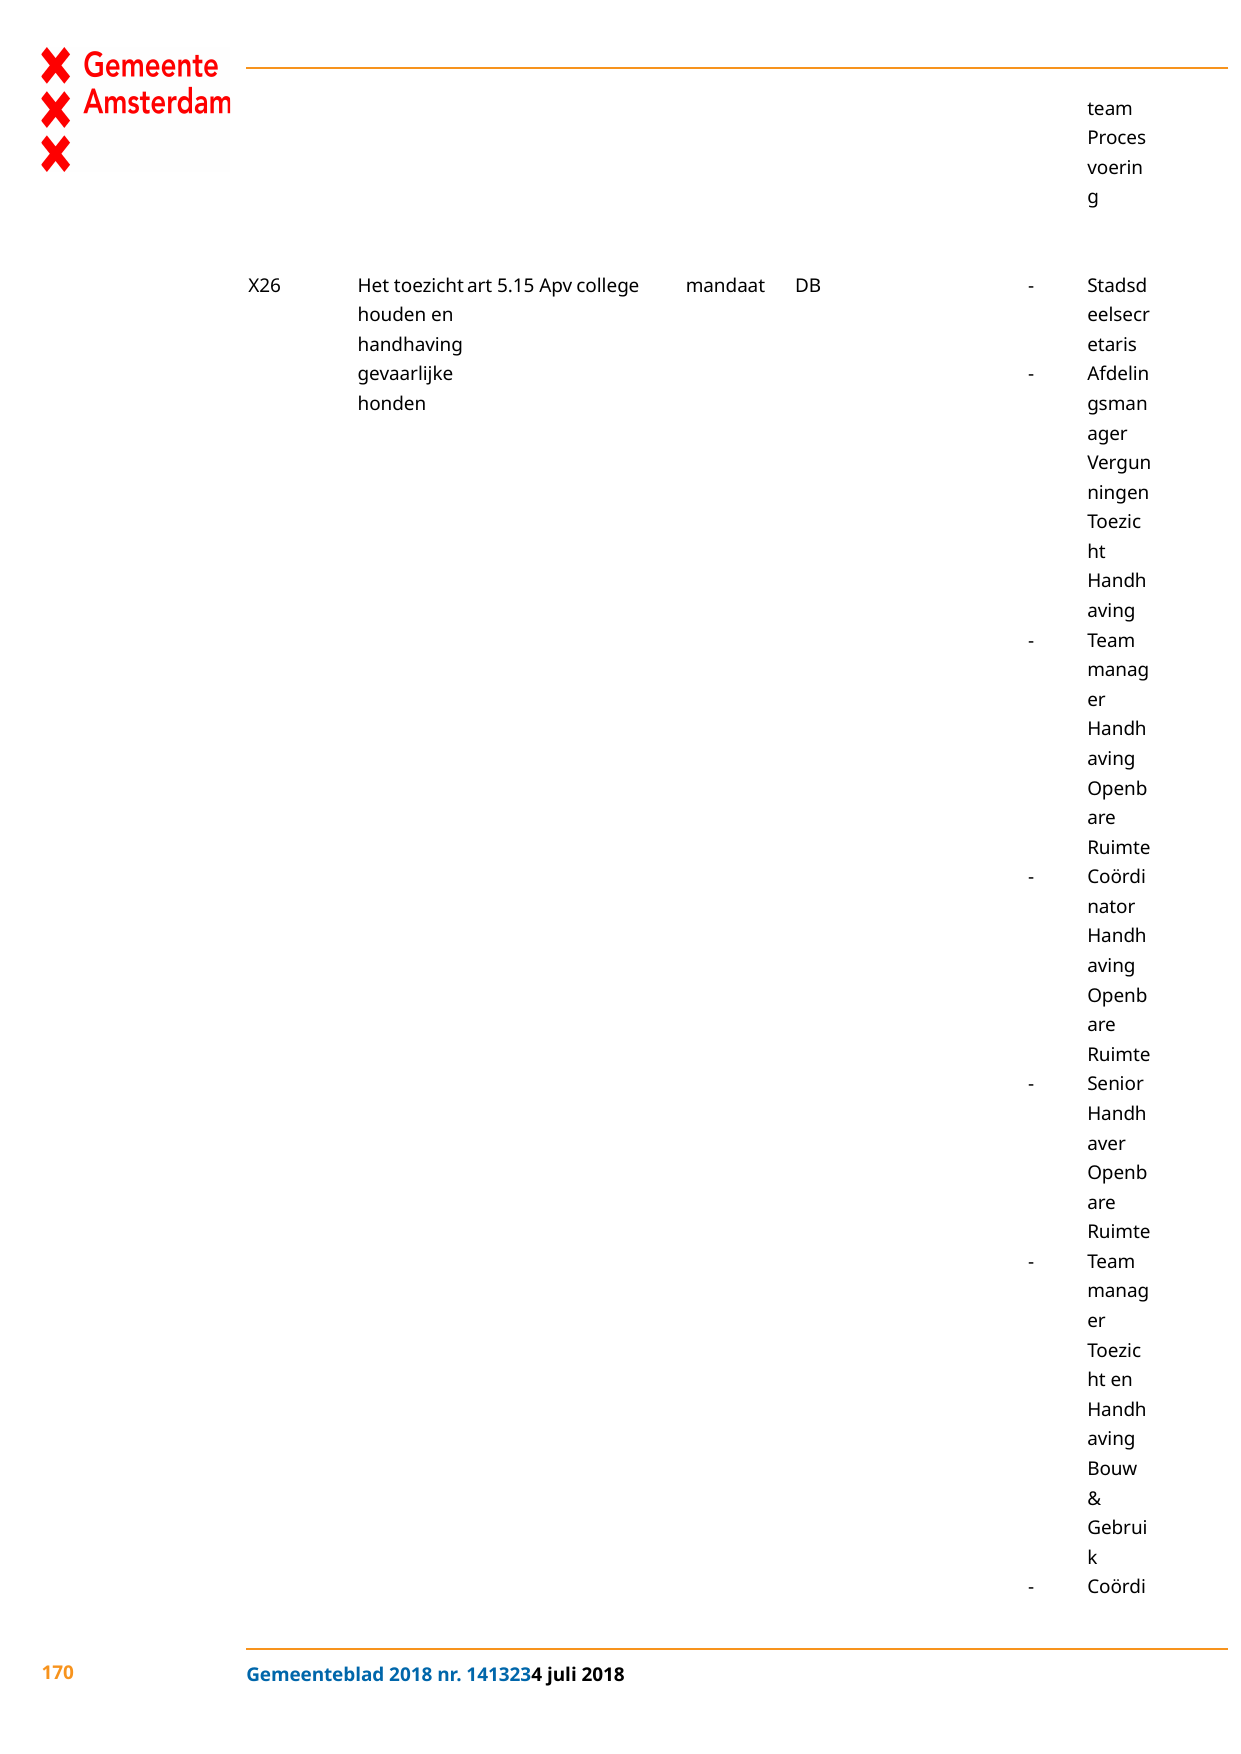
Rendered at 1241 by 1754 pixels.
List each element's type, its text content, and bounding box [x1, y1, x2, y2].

table_header Het toezicht houden en handhaving gevaarlijke honden [358, 242, 467, 1599]
table_header [248, 95, 357, 239]
table_header mandaat [686, 242, 795, 1599]
picture [41, 47, 231, 172]
table_header [358, 95, 467, 239]
table_header DB [795, 242, 904, 1599]
table_header X26 [248, 242, 357, 1599]
table_header [904, 242, 1028, 1599]
table_header art 5.15 Apv [467, 242, 576, 1599]
table_header [686, 95, 795, 239]
table_header [467, 95, 576, 239]
table_header [576, 95, 686, 239]
table_header team Procesvoering [1028, 95, 1152, 239]
table_header [904, 95, 1028, 239]
table_header college [576, 242, 686, 1599]
table_header [795, 95, 904, 239]
table_header Stadsdeelsecretaris Afdelingsmanager Vergunningen Toezicht Handhaving Teammanager Handhaving Openbare Ruimte Coördinator Handhaving Openbare Ruimte Senior Handhaver Openbare Ruimte Teammanager Toezicht en Handhaving Bouw & Gebruik Coördi [1028, 242, 1152, 1599]
